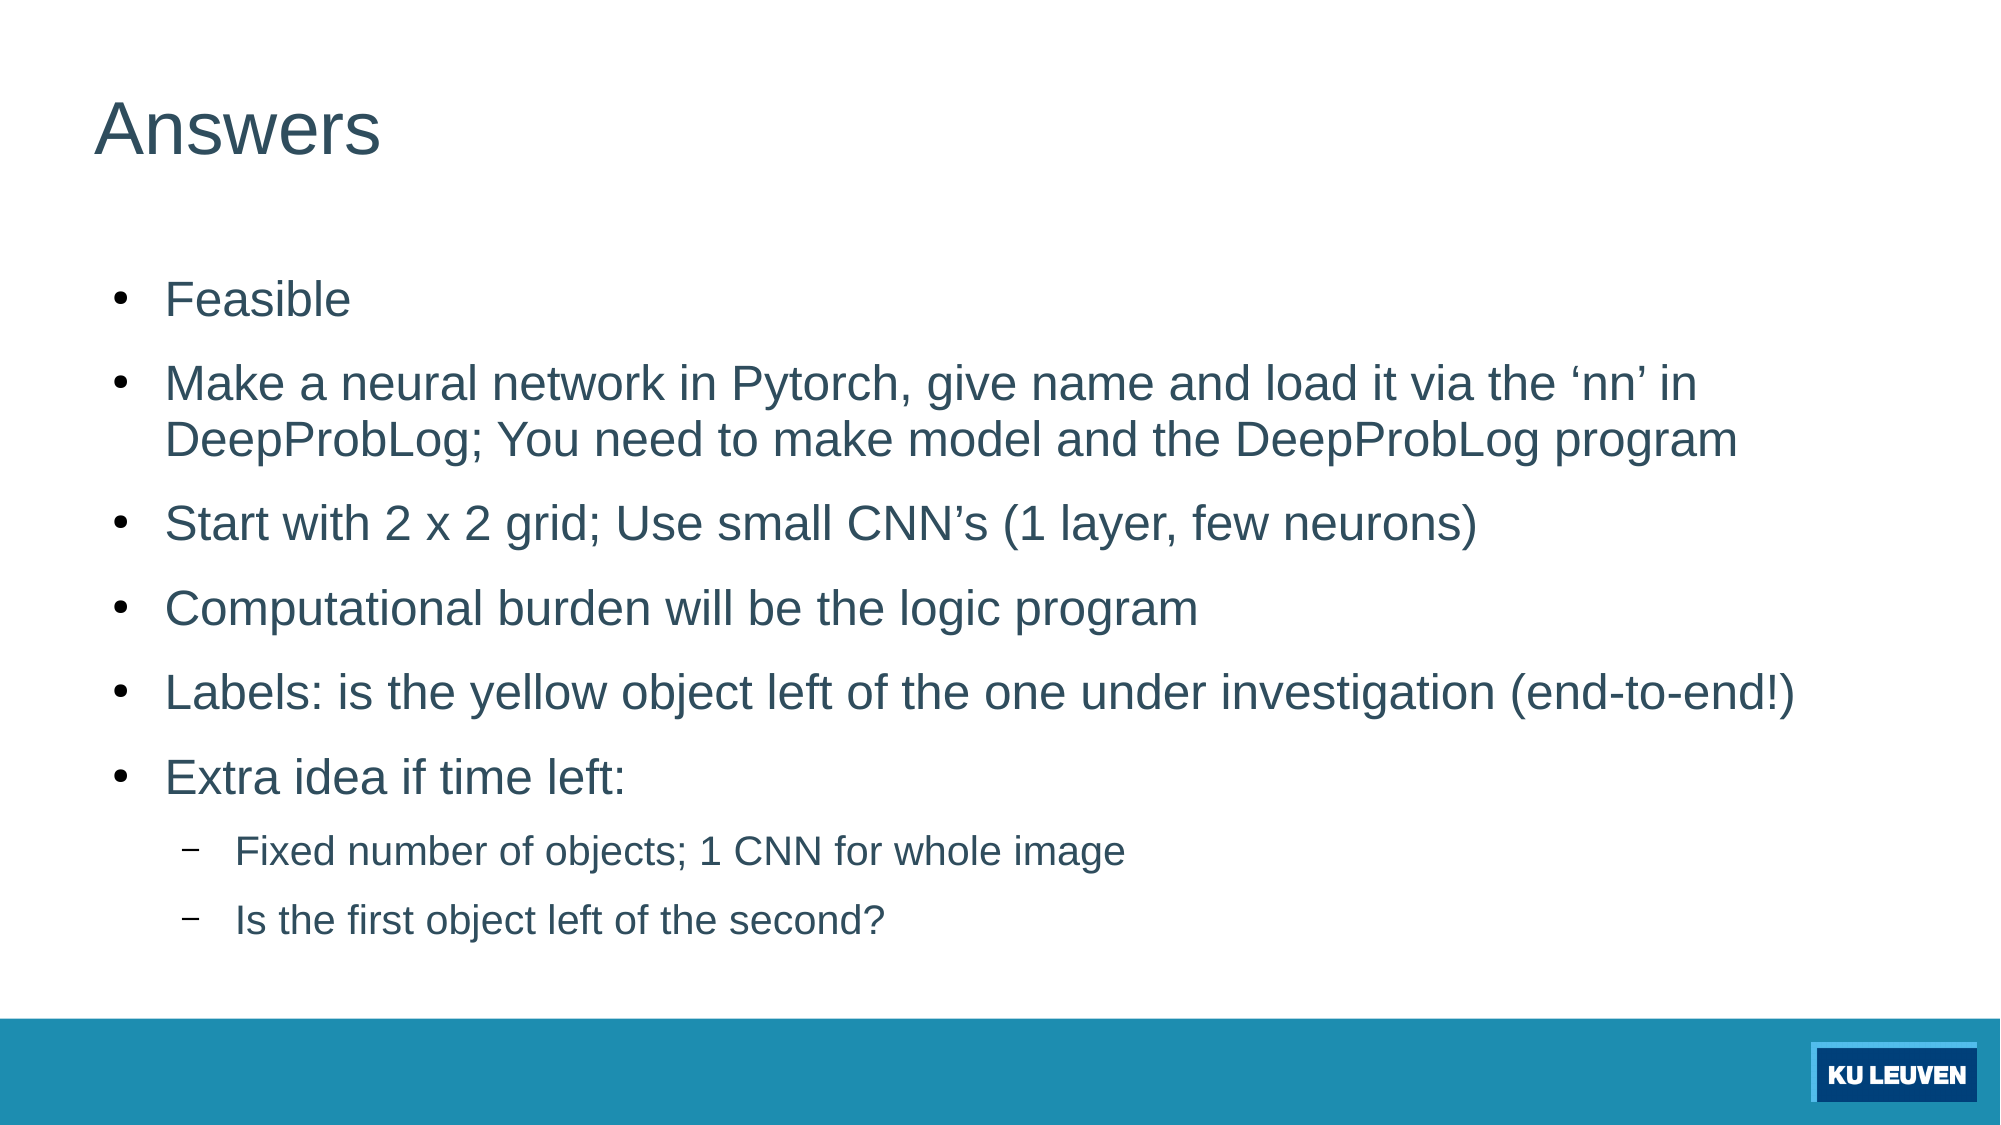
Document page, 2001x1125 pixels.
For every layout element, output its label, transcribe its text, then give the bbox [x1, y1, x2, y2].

title Answers [94, 33, 1906, 223]
picture [1811, 1042, 1977, 1102]
list Feasible Make a neural network in Pytorch, give name and load it via the ‘nn’ in DeepProbLog; You need to make model and the DeepProbLog program Start with 2 x 2 grid; Use small CNN’s (1 layer, few neurons) Computational burden will be the logic program Labels: is the yellow object left of the one under investigation (end-to-end!) Extra idea if time left: Fixed number of objects; 1 CNN for whole image Is the first object left of the second? [94, 271, 1801, 1004]
